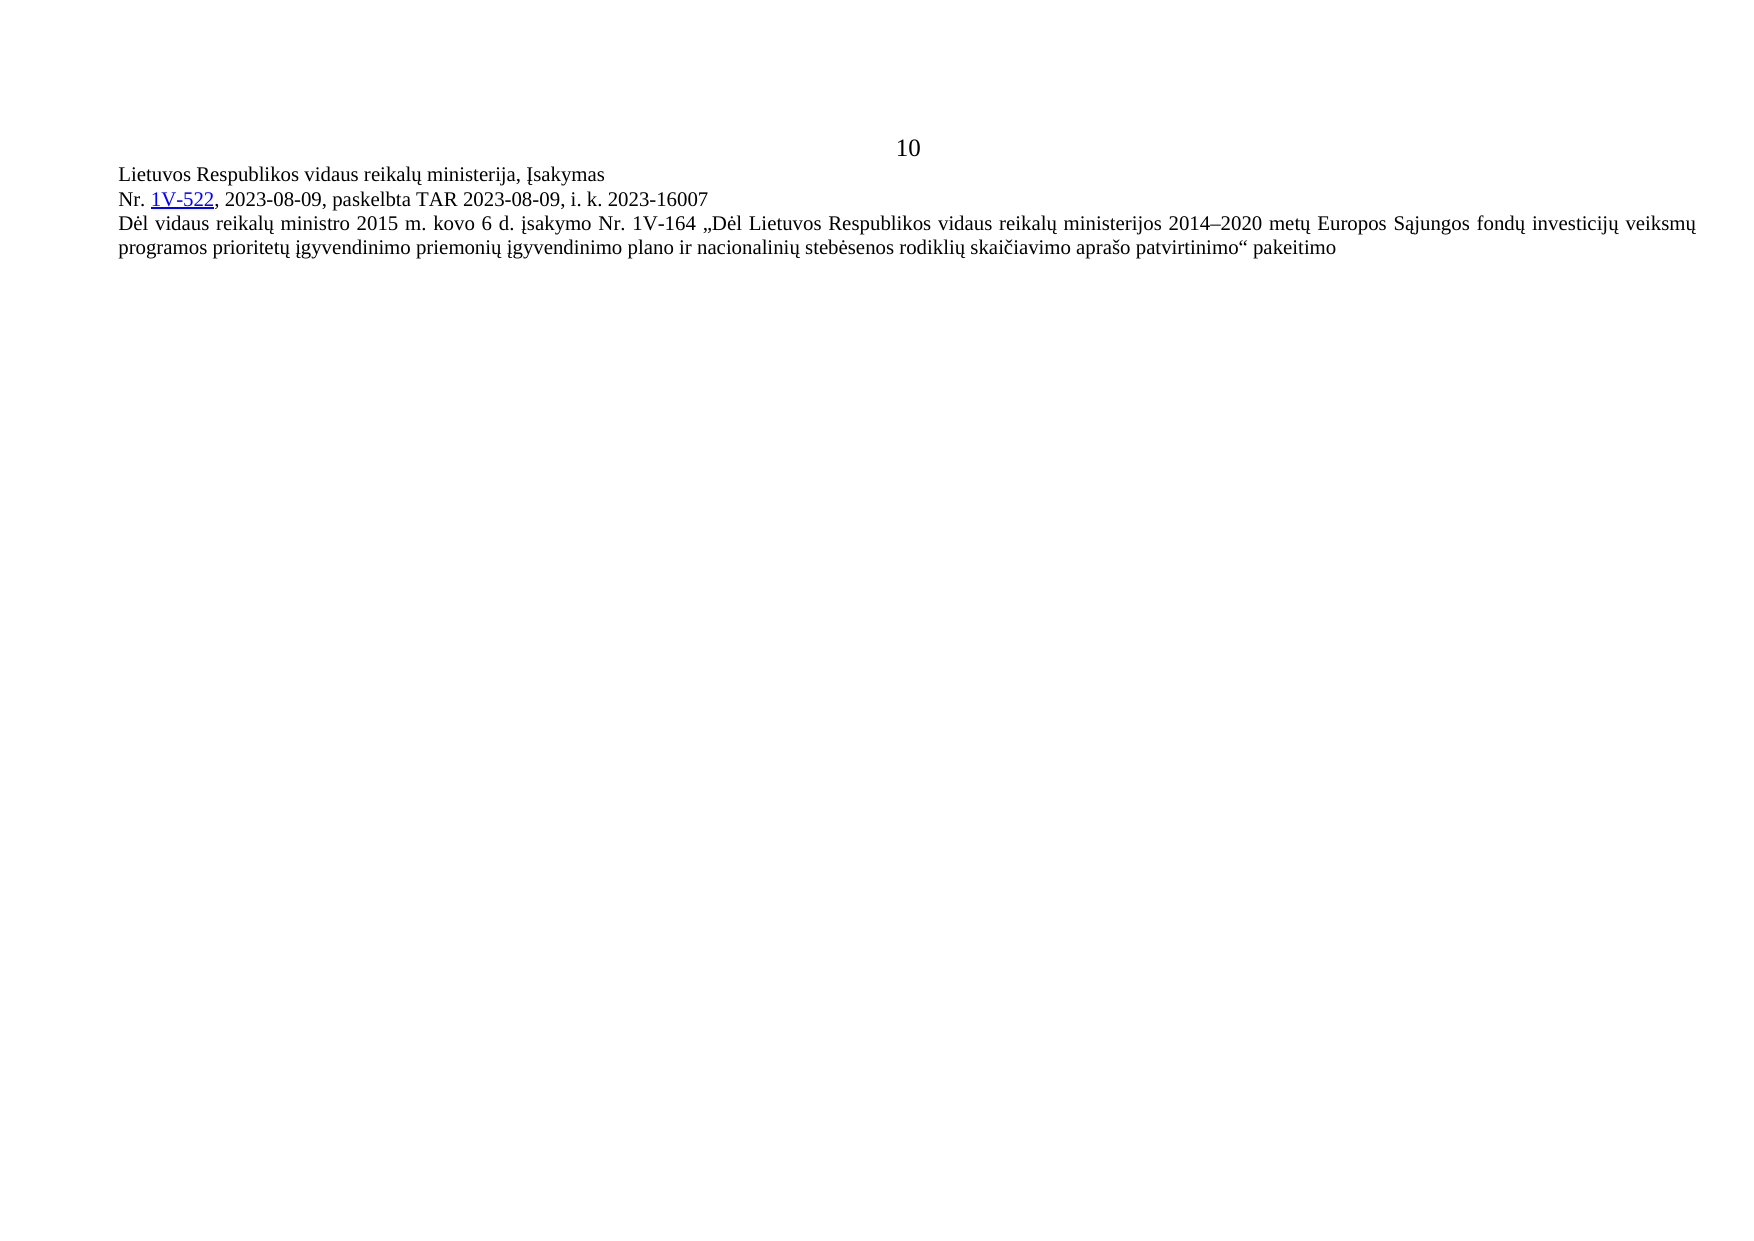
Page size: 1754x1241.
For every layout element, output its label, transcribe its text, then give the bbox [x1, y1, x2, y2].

text Lietuvos Respublikos vidaus reikalų ministerija, Įsakymas [118, 162, 1698, 186]
text Dėl vidaus reikalų ministro 2015 m. kovo 6 d. įsakymo Nr. 1V-164 „Dėl Lietuvos Respublikos vidaus reikalų ministerijos 2014–2020 metų Europos Sąjungos fondų investicijų veiksmų programos prioritetų įgyvendinimo priemonių įgyvendinimo plano ir nacionalinių stebėsenos rodiklių skaičiavimo aprašo patvirtinimo“ pakeitimo [118, 211, 1698, 259]
text Nr. 1V-522, 2023-08-09, paskelbta TAR 2023-08-09, i. k. 2023-16007 [118, 186, 1698, 211]
